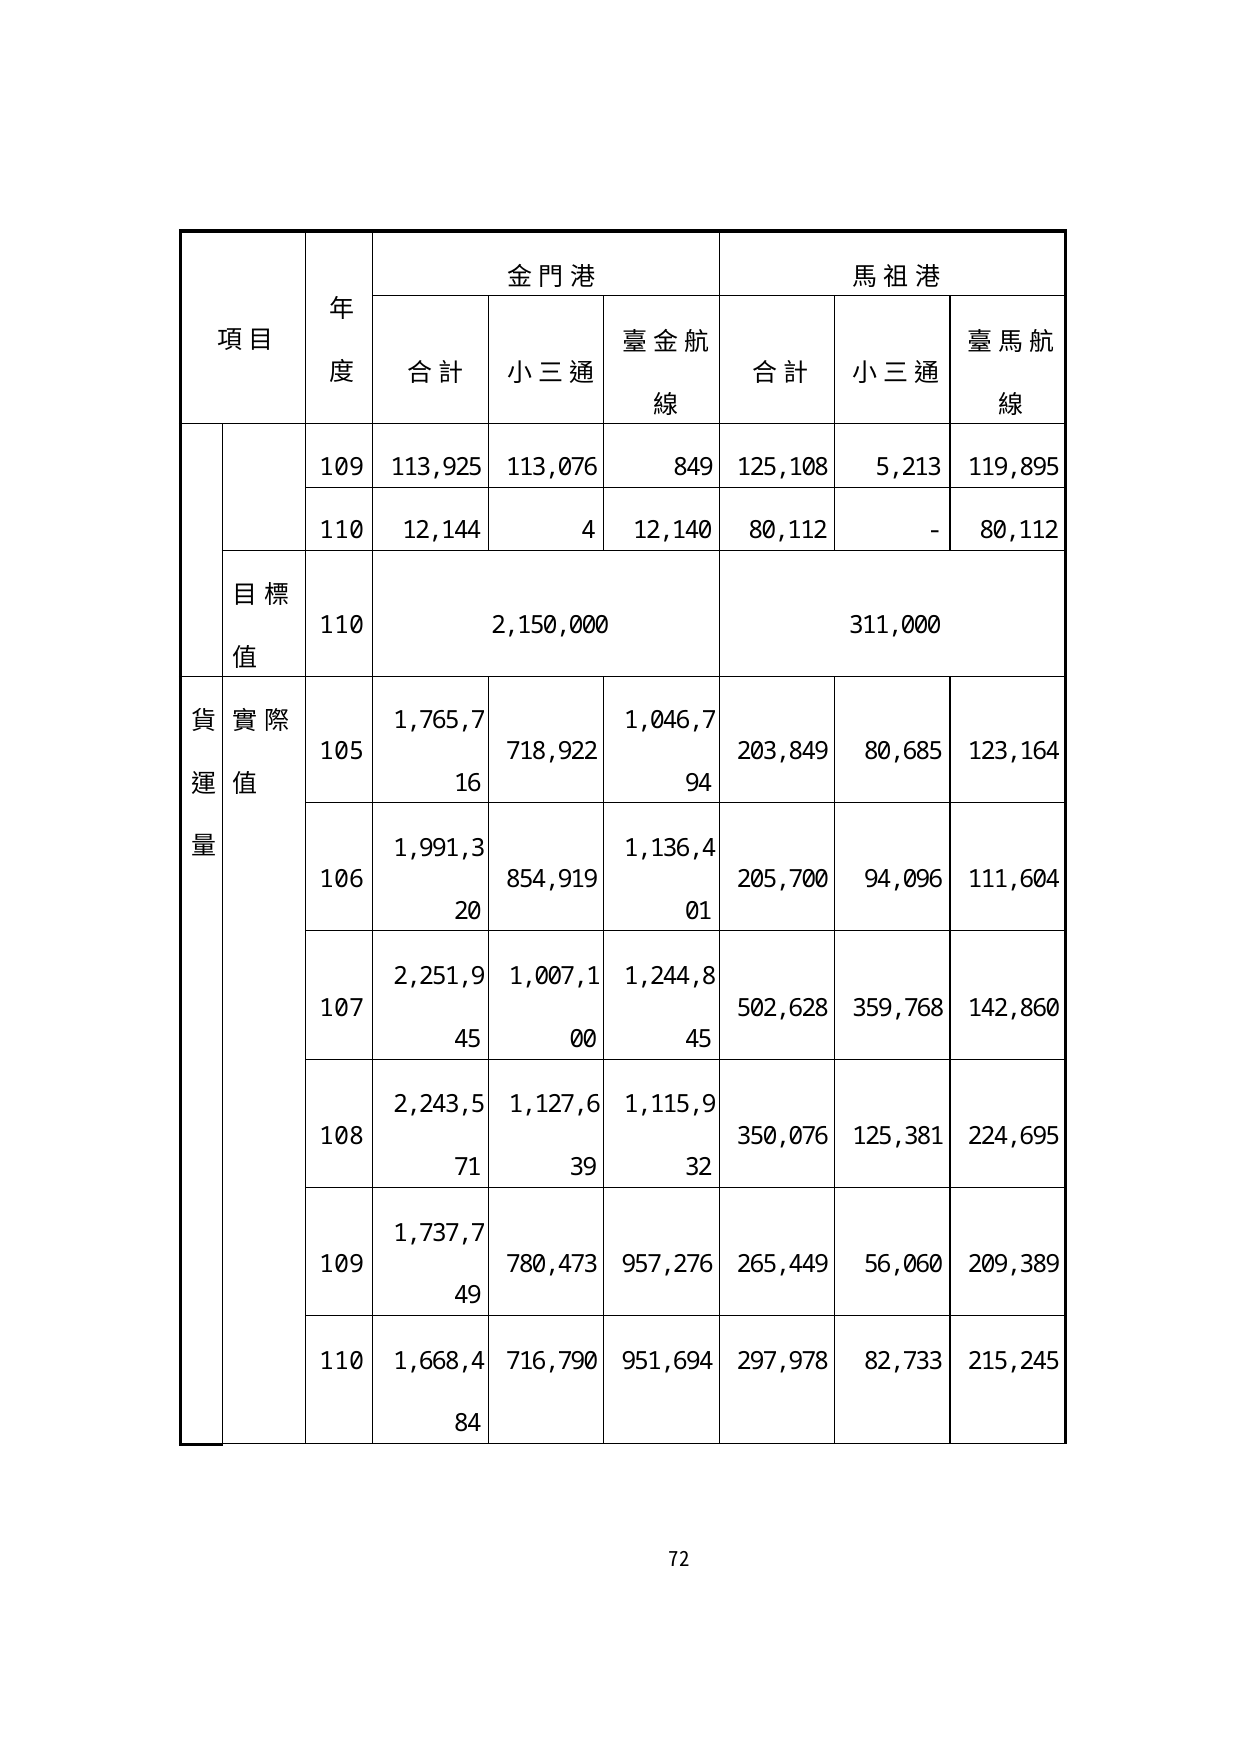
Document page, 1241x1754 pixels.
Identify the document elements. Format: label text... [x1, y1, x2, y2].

table_cell 849 [604, 424, 719, 487]
table_cell 80,112 [720, 488, 834, 550]
table_cell 1,765,716 [373, 677, 488, 802]
table_cell 125,108 [720, 424, 834, 487]
table_cell 2,243,571 [373, 1060, 488, 1187]
table_cell 合計 [373, 296, 488, 423]
table_cell 2,150,000 [373, 551, 719, 676]
table_cell 12,144 [373, 488, 488, 550]
table_cell 1,991,320 [373, 803, 488, 930]
table_cell 113,925 [373, 424, 488, 487]
table_header 項目 [182, 233, 305, 423]
table_cell 108 [306, 1060, 372, 1187]
table_cell 205,700 [720, 803, 834, 930]
table_cell 109 [306, 424, 372, 487]
table_cell 142,860 [951, 931, 1064, 1058]
table_cell 110 [306, 551, 372, 676]
table_cell - [835, 488, 949, 550]
table_cell 小三通 [835, 296, 949, 423]
table_cell 109 [306, 1188, 372, 1315]
table_cell 1,046,794 [604, 677, 719, 802]
table_cell 82,733 [835, 1316, 949, 1443]
table_cell 1,737,749 [373, 1188, 488, 1315]
table_cell 110 [306, 488, 372, 550]
table_cell 951,694 [604, 1316, 719, 1443]
table_cell 合計 [720, 296, 834, 423]
table_cell 臺馬航線 [951, 296, 1064, 423]
table_cell 359,768 [835, 931, 949, 1058]
table_cell 110 [306, 1316, 372, 1443]
table_cell 1,244,845 [604, 931, 719, 1058]
table_cell 123,164 [951, 677, 1064, 802]
table_cell 4 [489, 488, 603, 550]
table_cell [182, 424, 222, 676]
table_cell 716,790 [489, 1316, 603, 1443]
table_cell 311,000 [720, 551, 1064, 676]
table_cell 80,112 [951, 488, 1064, 550]
table_header 金門港 [373, 233, 719, 295]
table_cell 80,685 [835, 677, 949, 802]
table_cell 臺金航線 [604, 296, 719, 423]
table_cell 12,140 [604, 488, 719, 550]
table_cell 297,978 [720, 1316, 834, 1443]
table_cell 203,849 [720, 677, 834, 802]
table_cell 209,389 [951, 1188, 1064, 1315]
table_cell 1,668,484 [373, 1316, 488, 1443]
table_cell 56,060 [835, 1188, 949, 1315]
table_cell 1,136,401 [604, 803, 719, 930]
table_cell 265,449 [720, 1188, 834, 1315]
table_cell 350,076 [720, 1060, 834, 1187]
table_cell 119,895 [951, 424, 1064, 487]
table_cell 實際值 [223, 677, 305, 1443]
table_cell 106 [306, 803, 372, 930]
table_cell 2,251,945 [373, 931, 488, 1058]
table_cell 小三通 [489, 296, 603, 423]
table_cell 854,919 [489, 803, 603, 930]
table_cell 1,127,639 [489, 1060, 603, 1187]
table_cell [223, 424, 305, 550]
table_cell 113,076 [489, 424, 603, 487]
table_cell 224,695 [951, 1060, 1064, 1187]
table_cell 502,628 [720, 931, 834, 1058]
table_cell 718,922 [489, 677, 603, 802]
table_cell 105 [306, 677, 372, 802]
table_cell 215,245 [951, 1316, 1064, 1443]
table_header 年度 [306, 233, 372, 423]
table_cell 125,381 [835, 1060, 949, 1187]
table_cell 111,604 [951, 803, 1064, 930]
table_cell 780,473 [489, 1188, 603, 1315]
table_cell 957,276 [604, 1188, 719, 1315]
table_header 馬祖港 [720, 233, 1064, 295]
table_cell 目標值 [223, 551, 305, 676]
table_cell 107 [306, 931, 372, 1058]
table_cell 5,213 [835, 424, 949, 487]
table_cell 94,096 [835, 803, 949, 930]
table_cell 1,007,100 [489, 931, 603, 1058]
table_cell 1,115,932 [604, 1060, 719, 1187]
table_cell 貨運量 [182, 677, 222, 1443]
